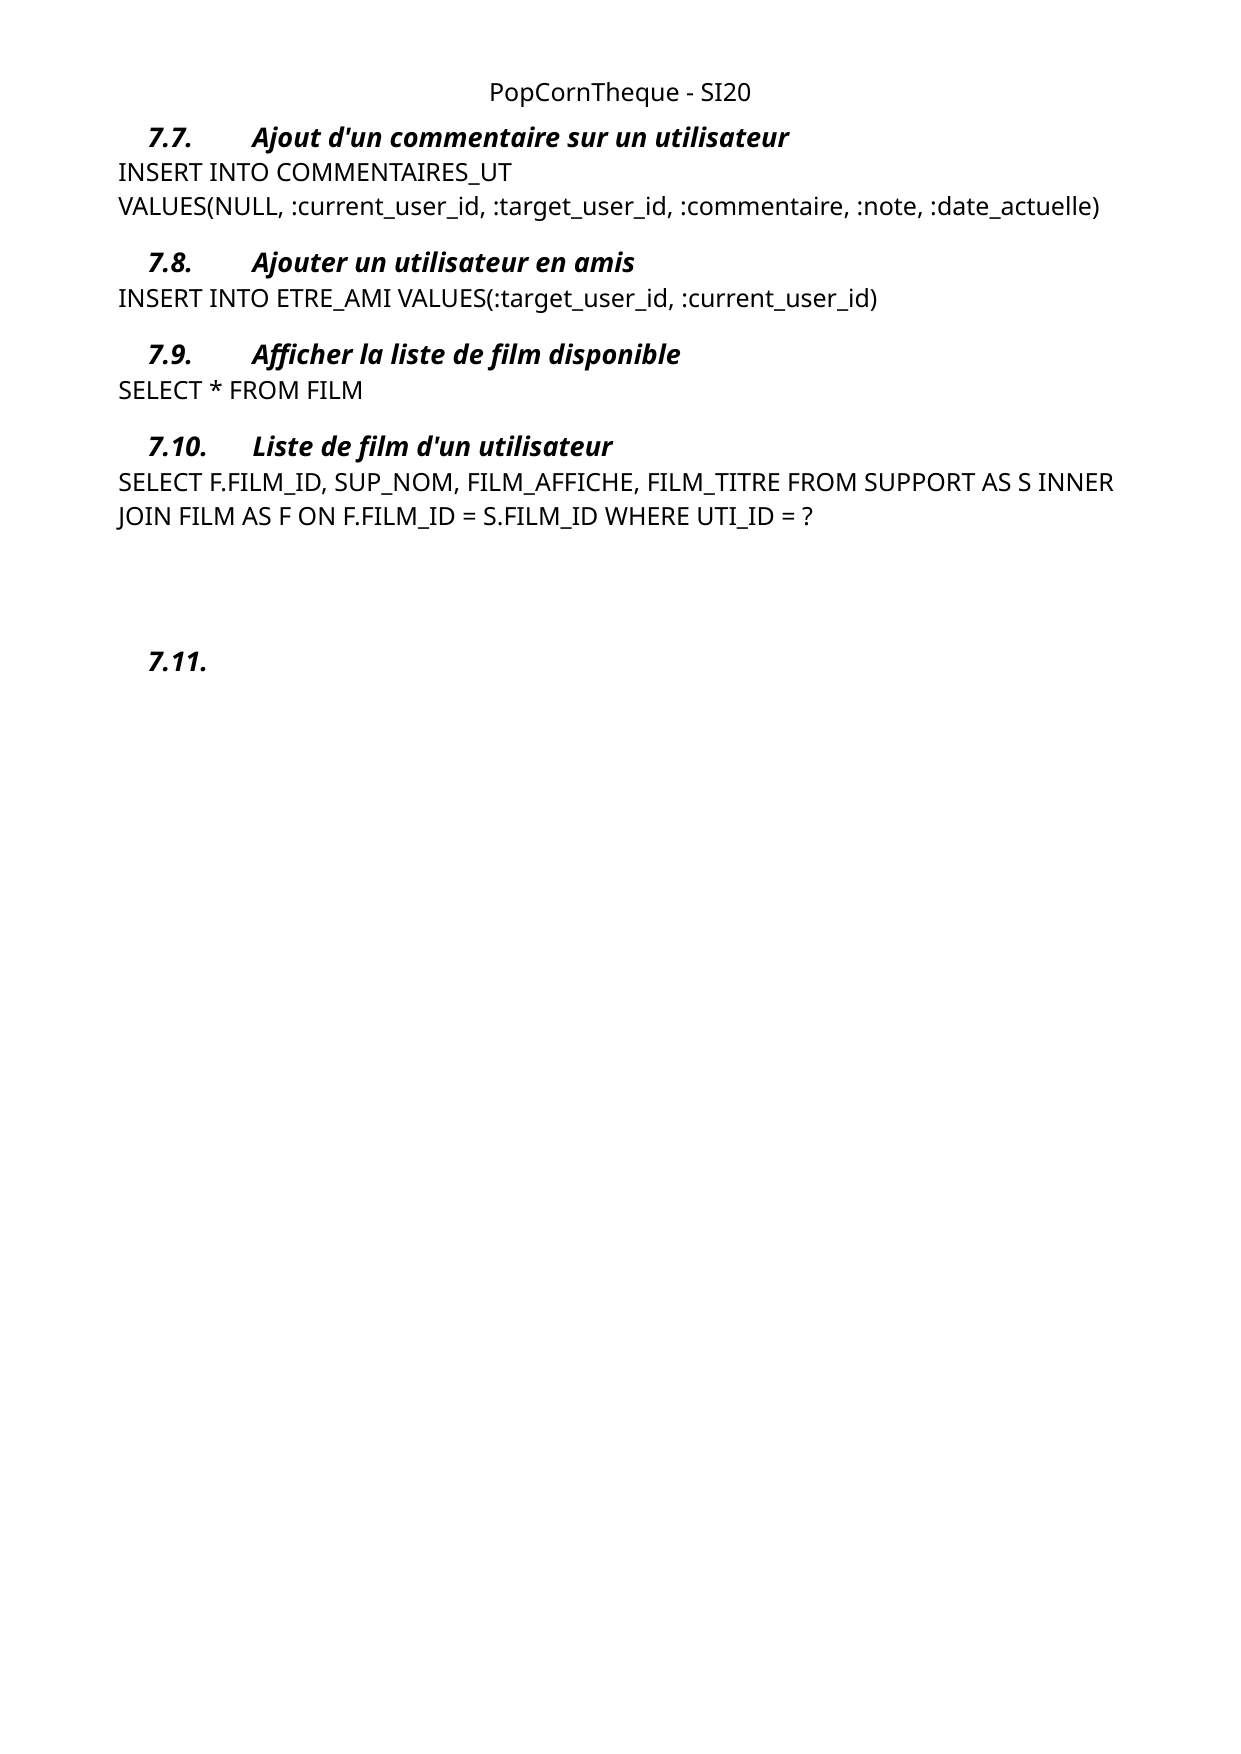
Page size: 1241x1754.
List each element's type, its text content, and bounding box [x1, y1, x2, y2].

subtitle Afficher la liste de film disponible [148, 336, 1122, 373]
subtitle Ajout d'un commentaire sur un utilisateur [148, 118, 1122, 155]
text SELECT * FROM FILM [118, 373, 1122, 407]
text INSERT INTO COMMENTAIRES_UT VALUES(NULL, :current_user_id, :target_user_id, :commentaire, :note, :date_actuelle) [118, 155, 1122, 223]
subtitle Liste de film d'un utilisateur [148, 427, 1122, 464]
text SELECT F.FILM_ID, SUP_NOM, FILM_AFFICHE, FILM_TITRE FROM SUPPORT AS S INNER JOIN FILM AS F ON F.FILM_ID = S.FILM_ID WHERE UTI_ID = ? [118, 464, 1122, 532]
subtitle Ajouter un utilisateur en amis [148, 244, 1122, 281]
text INSERT INTO ETRE_AMI VALUES(:target_user_id, :current_user_id) [118, 281, 1122, 315]
